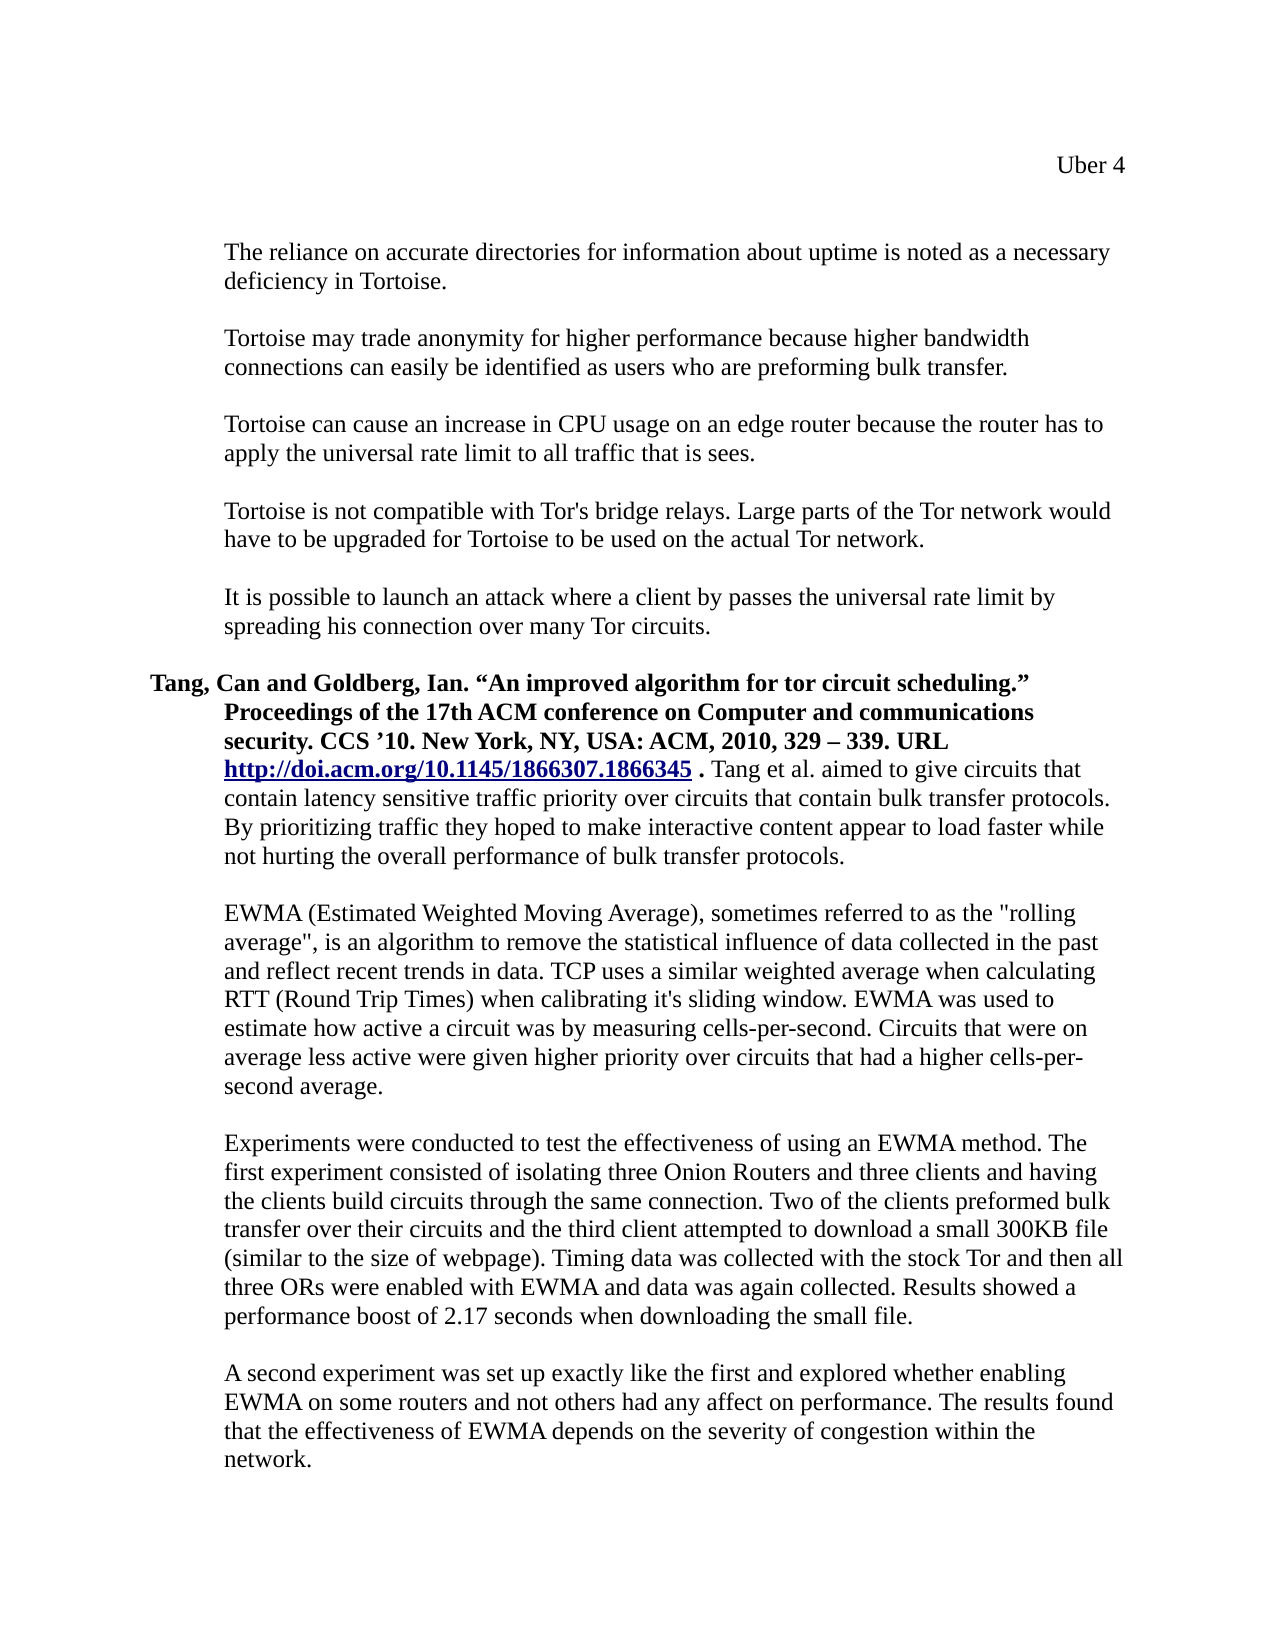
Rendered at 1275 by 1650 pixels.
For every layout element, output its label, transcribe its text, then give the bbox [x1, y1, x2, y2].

text It is possible to launch an attack where a client by passes the universal rate limit by spreading his connection over many Tor circuits. [224, 582, 1125, 639]
text Tortoise is not compatible with Tor's bridge relays. Large parts of the Tor network would have to be upgraded for Tortoise to be used on the actual Tor network. [224, 496, 1125, 553]
text Experiments were conducted to test the effectiveness of using an EWMA method. The first experiment consisted of isolating three Onion Routers and three clients and having the clients build circuits through the same connection. Two of the clients preformed bulk transfer over their circuits and the third client attempted to download a small 300KB file (similar to the size of webpage). Timing data was collected with the stock Tor and then all three ORs were enabled with EWMA and data was again collected. Results showed a performance boost of 2.17 seconds when downloading the small file. [224, 1128, 1125, 1329]
text Tortoise may trade anonymity for higher performance because higher bandwidth connections can easily be identified as users who are preforming bulk transfer. [224, 323, 1125, 381]
text EWMA (Estimated Weighted Moving Average), sometimes referred to as the "rolling average", is an algorithm to remove the statistical influence of data collected in the past and reflect recent trends in data. TCP uses a similar weighted average when calculating RTT (Round Trip Times) when calibrating it's sliding window. EWMA was used to estimate how active a circuit was by measuring cells-per-second. Circuits that were on average less active were given higher priority over circuits that had a higher cells-per-second average. [224, 898, 1125, 1099]
text Proceedings of the 17th ACM conference on Computer and communications security. CCS ’10. New York, NY, USA: ACM, 2010, 329 – 339. URL http://doi.acm.org/10.1145/1866307.1866345 . Tang et al. aimed to give circuits that contain latency sensitive traffic priority over circuits that contain bulk transfer protocols. By prioritizing traffic they hoped to make interactive content appear to load faster while not hurting the overall performance of bulk transfer protocols. [224, 697, 1125, 869]
text The reliance on accurate directories for information about uptime is noted as a necessary deficiency in Tortoise. [224, 237, 1125, 294]
text Tang, Can and Goldberg, Ian. “An improved algorithm for tor circuit scheduling.” [150, 668, 1125, 697]
text Tortoise can cause an increase in CPU usage on an edge router because the router has to apply the universal rate limit to all traffic that is sees. [224, 409, 1125, 467]
text A second experiment was set up exactly like the first and explored whether enabling EWMA on some routers and not others had any affect on performance. The results found that the effectiveness of EWMA depends on the severity of congestion within the network. [224, 1358, 1125, 1473]
